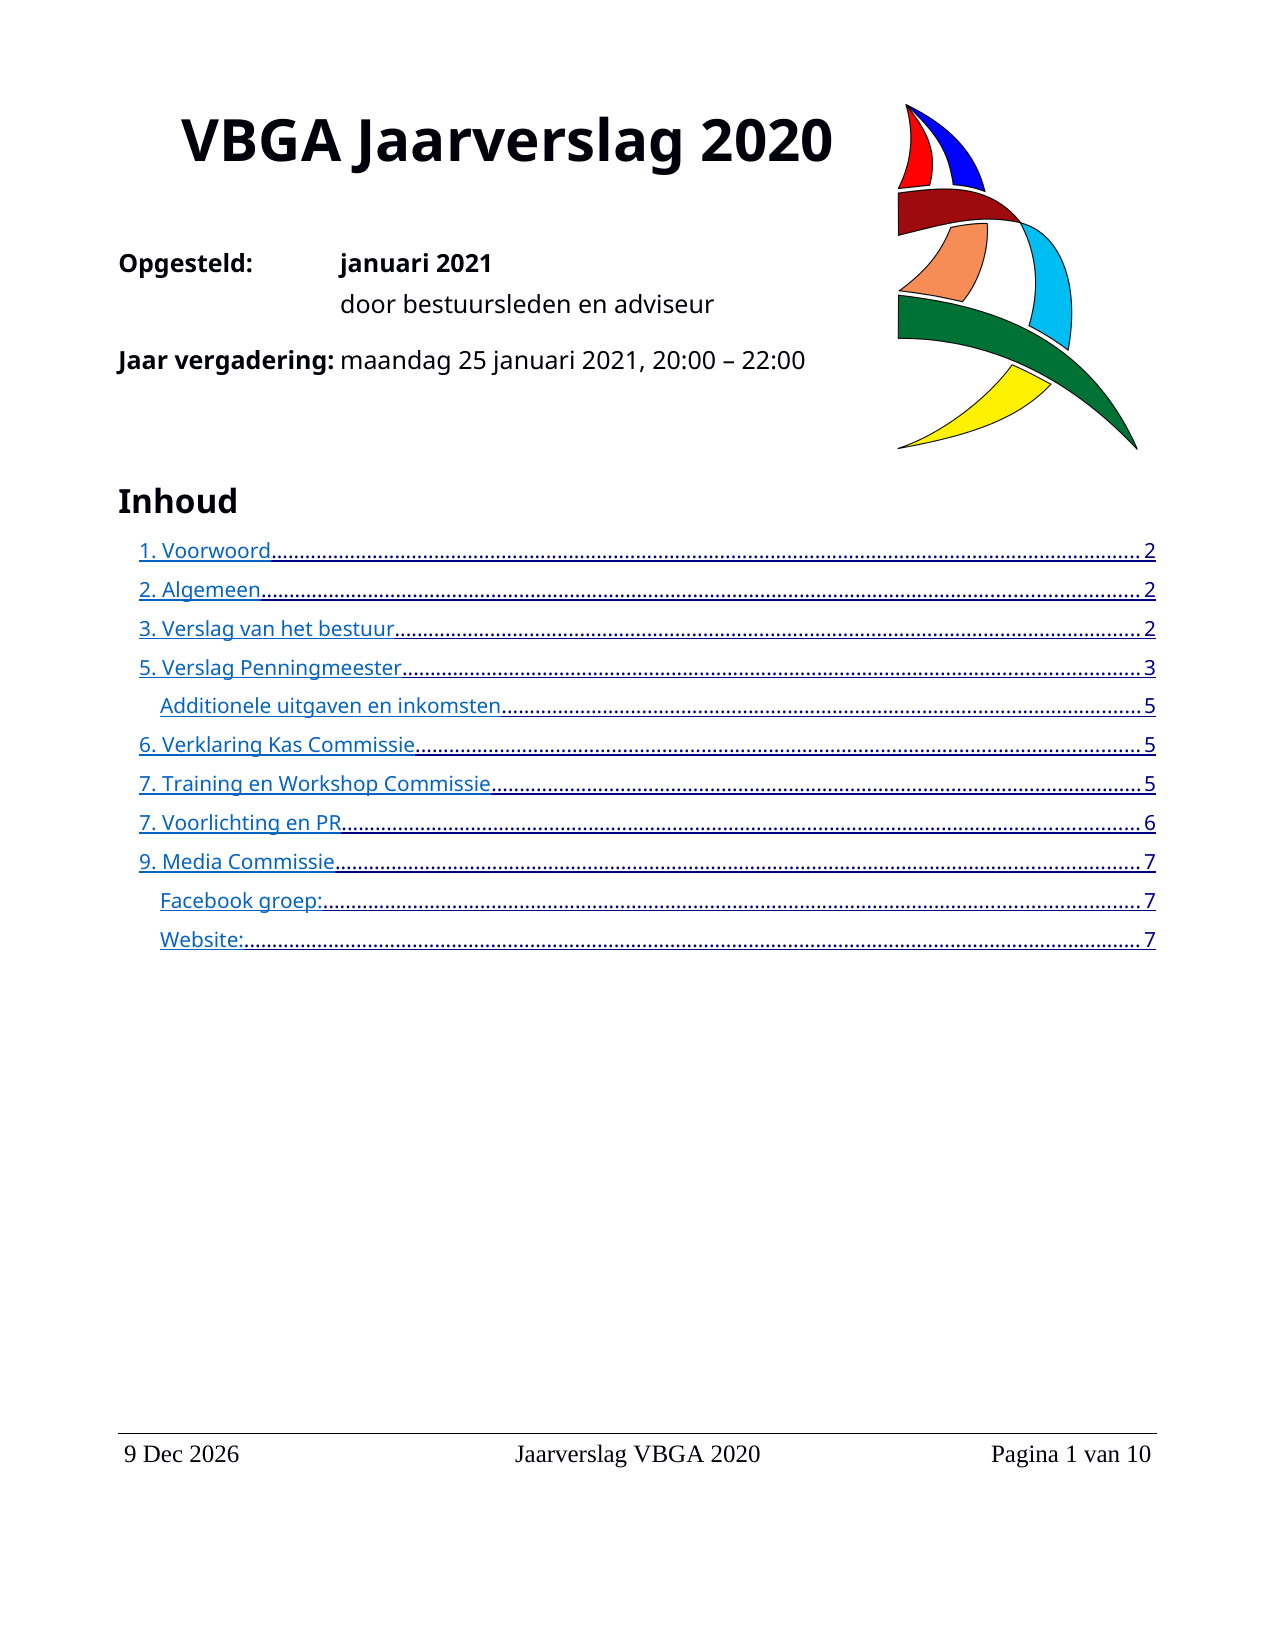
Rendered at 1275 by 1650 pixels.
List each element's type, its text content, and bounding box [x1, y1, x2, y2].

text VBGA Jaarverslag 2020 [118, 99, 1157, 178]
text 7. Voorlichting en PR 6 [139, 808, 1157, 837]
text 5. Verslag Penningmeester 3 [139, 653, 1157, 681]
text 3. Verslag van het bestuur 2 [139, 614, 1157, 642]
text Inhoud [118, 478, 1157, 524]
text 6. Verklaring Kas Commissie 5 [139, 730, 1157, 759]
text 2. Algemeen 2 [139, 575, 1157, 603]
text 7. Training en Workshop Commissie 5 [139, 769, 1157, 798]
text Website: 7 [160, 925, 1157, 953]
text 1. Voorwoord 2 [139, 536, 1157, 564]
text 9. Media Commissie 7 [139, 847, 1157, 875]
text Opgesteld: januari 2021 door bestuursleden en adviseur [118, 246, 1035, 321]
text Facebook groep: 7 [160, 886, 1157, 914]
text Additionele uitgaven en inkomsten 5 [160, 692, 1157, 720]
text Jaar vergadering: maandag 25 januari 2021, 20:00 – 22:00 [118, 342, 1042, 376]
text [1055, 246, 1157, 321]
text [1051, 342, 1157, 376]
